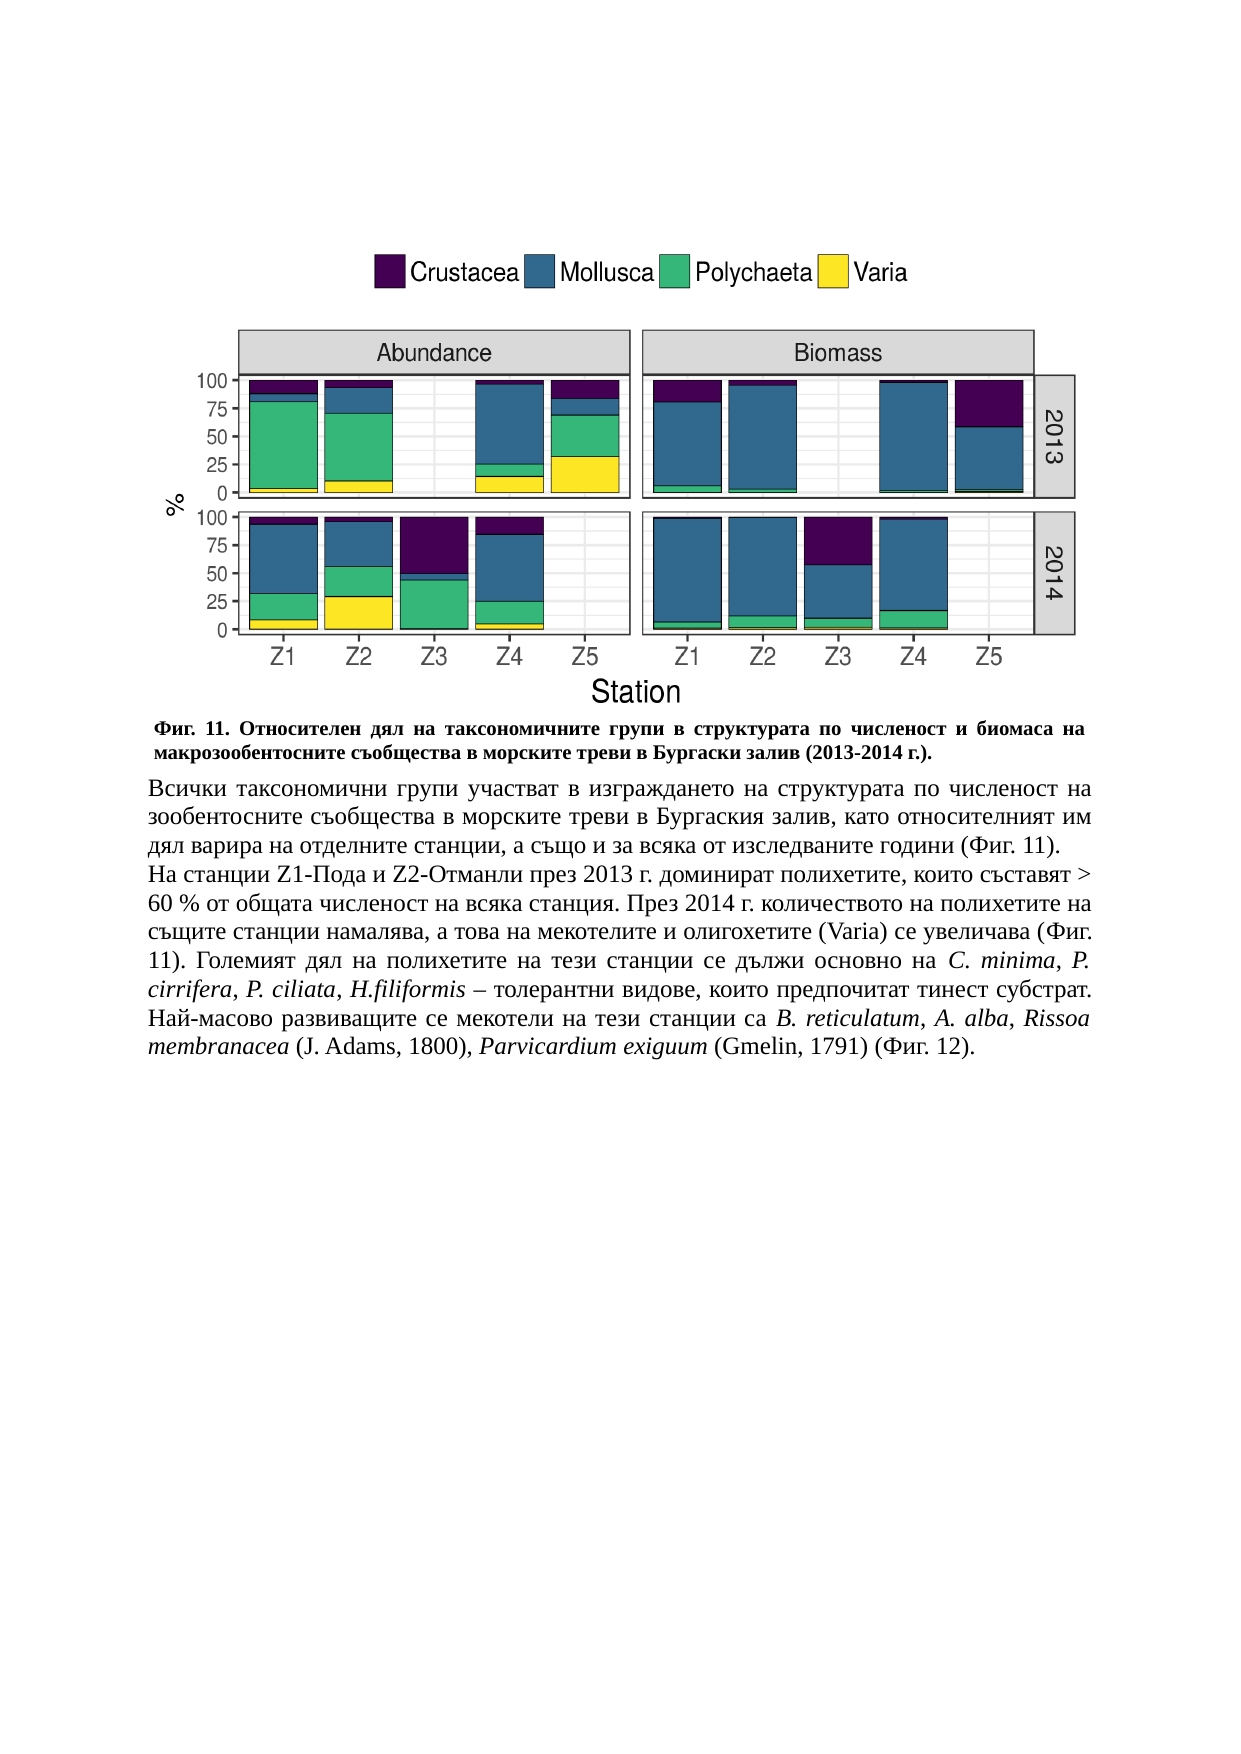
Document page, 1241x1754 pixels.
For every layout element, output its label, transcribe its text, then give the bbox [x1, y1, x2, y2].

text Всички таксономични групи участват в изграждането на структурата по численост на зообентосните съобщества в морските треви в Бургаския залив, като относителният им дял варира на отделните станции, а също и за всяка от изследваните години (Фиг. 11). [148, 207, 1093, 859]
text Фиг. 11. Относителен дял на таксономичните групи в структурата по численост и биомаса на макрозообентосните съобщества в морските треви в Бургаски залив (2013-2014 г.). [153, 716, 1087, 764]
picture [153, 227, 1087, 716]
text На станции Z1-Пода и Z2-Отманли през 2013 г. доминират полихетите, които съставят > 60 % от общата численост на всяка станция. През 2014 г. количеството на полихетите на същите станции намалява, а това на мекотелите и олигохетите (Varia) се увеличава (Фиг. 11). Големият дял на полихетите на тези станции се дължи основно на C. minima, P. cirrifera, P. ciliata, H.filiformis – толерантни видове, които предпочитат тинест субстрат. Най-масово развиващите се мекотели на тези станции са B. reticulatum, A. alba, Rissoa membranacea (J. Adams, 1800), Parvicardium exiguum (Gmelin, 1791) (Фиг. 12). [148, 859, 1093, 1060]
